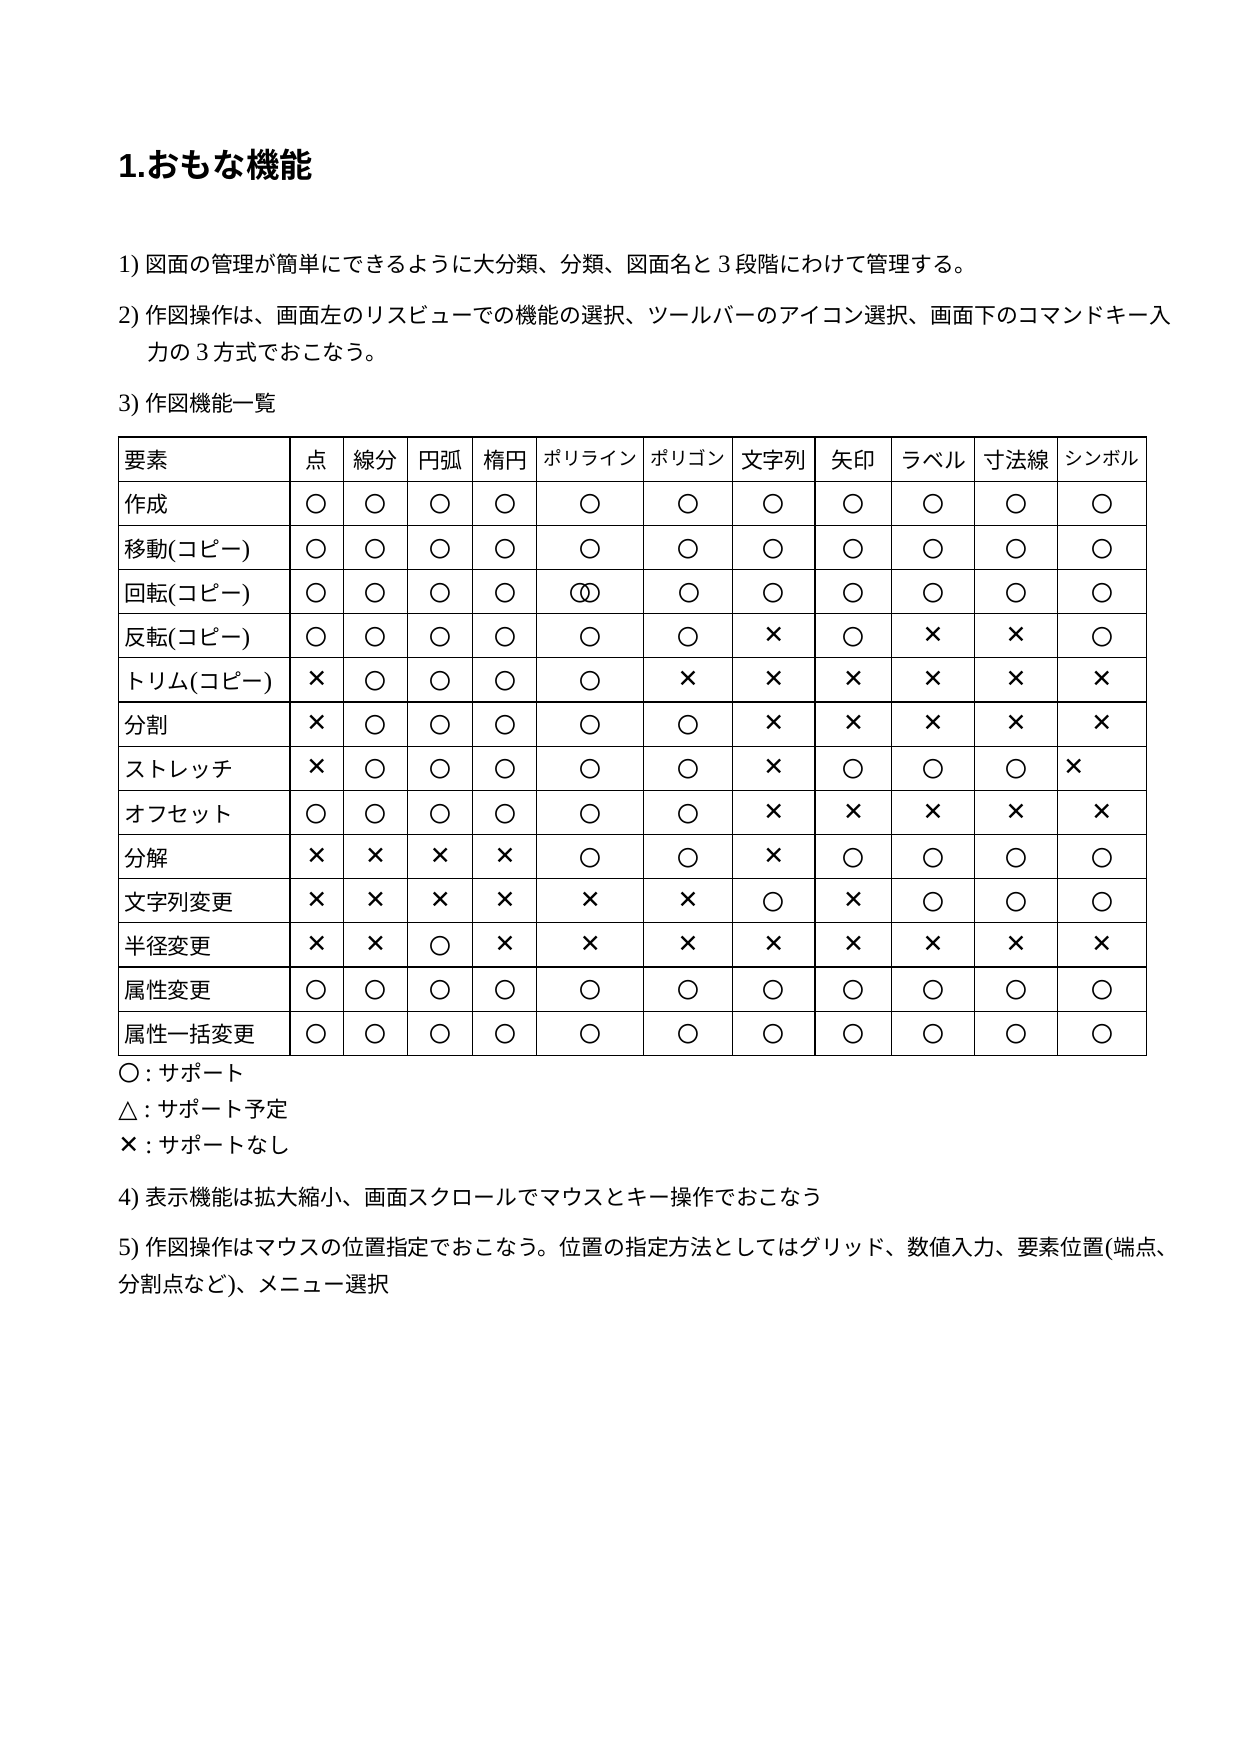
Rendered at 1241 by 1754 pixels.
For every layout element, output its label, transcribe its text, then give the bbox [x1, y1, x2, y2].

table_cell ✕ [1058, 747, 1146, 790]
table_cell ✕ [291, 923, 343, 966]
table_header 線分 [344, 438, 407, 481]
table_cell 〇 [1058, 968, 1146, 1011]
table_header 文字列 [733, 438, 814, 481]
table_cell 〇 [473, 614, 536, 657]
table_cell ✕ [733, 923, 814, 966]
table_cell 〇 [644, 747, 732, 790]
table_cell ✕ [537, 879, 643, 922]
table_cell 〇 [408, 482, 472, 525]
table_cell 〇 [733, 526, 814, 569]
table_cell 〇 [816, 835, 891, 878]
table_cell ✕ [733, 747, 814, 790]
table_cell 回転(コピー) [119, 570, 289, 613]
table_cell 〇 [892, 747, 974, 790]
table_cell ✕ [644, 658, 732, 701]
table_cell 〇 [644, 791, 732, 834]
table_cell 〇 [537, 1012, 643, 1055]
table_cell ✕ [344, 835, 407, 878]
table_cell 〇 [892, 879, 974, 922]
table_cell 〇 [644, 703, 732, 746]
table_cell 〇 [408, 526, 472, 569]
table_cell 〇 [1058, 879, 1146, 922]
table_cell ✕ [1058, 923, 1146, 966]
table_cell ✕ [816, 923, 891, 966]
table_cell 〇 [537, 747, 643, 790]
table_cell ✕ [816, 658, 891, 701]
table_cell 〇 [975, 879, 1057, 922]
text 〇 : サポート △ : サポート予定 ✕ : サポートなし [118, 1056, 1187, 1160]
table_cell 〇 [1058, 526, 1146, 569]
table_cell ✕ [644, 923, 732, 966]
table_cell 〇 [537, 526, 643, 569]
table_cell 〇 [291, 614, 343, 657]
table_cell ✕ [408, 835, 472, 878]
table_cell 〇 [816, 1012, 891, 1055]
table_cell 〇 [1058, 482, 1146, 525]
table_cell 文字列変更 [119, 879, 289, 922]
table_cell ✕ [344, 923, 407, 966]
table_cell 〇 [473, 570, 536, 613]
table_cell 〇 [644, 835, 732, 878]
table_header ラベル [892, 438, 974, 481]
table_cell 〇 [473, 703, 536, 746]
table_cell 〇 [408, 658, 472, 701]
table_header シンボル [1058, 438, 1146, 481]
table_cell ✕ [975, 923, 1057, 966]
table_cell 〇 [892, 835, 974, 878]
table_cell 〇 [1058, 614, 1146, 657]
table_cell 〇 [537, 791, 643, 834]
table_cell ✕ [975, 614, 1057, 657]
table_cell 〇 [344, 482, 407, 525]
table_cell ✕ [291, 747, 343, 790]
table_cell 〇 [291, 482, 343, 525]
table_cell 〇 [473, 658, 536, 701]
table_cell 〇 [892, 968, 974, 1011]
table_cell 〇 [344, 614, 407, 657]
table_cell 〇 [291, 968, 343, 1011]
table_cell ✕ [975, 791, 1057, 834]
table_cell 〇 [975, 526, 1057, 569]
table_cell 〇 [816, 968, 891, 1011]
table_cell 〇 [816, 526, 891, 569]
table_cell 〇 [892, 482, 974, 525]
table_cell 〇 [473, 526, 536, 569]
table_cell 分割 [119, 703, 289, 746]
table_cell 〇 [408, 791, 472, 834]
text 3) 作図機能一覧 [118, 386, 1187, 417]
table_cell ✕ [644, 879, 732, 922]
table_cell 〇 [408, 923, 472, 966]
table_cell 〇 [473, 747, 536, 790]
table_cell 〇 [408, 747, 472, 790]
table_cell 〇 [344, 747, 407, 790]
table_cell 〇 [975, 968, 1057, 1011]
table_cell 〇 [975, 570, 1057, 613]
table_cell 〇 [291, 791, 343, 834]
table_cell 〇 [291, 526, 343, 569]
table_cell ✕ [473, 879, 536, 922]
table_header 要素 [119, 438, 289, 481]
table_cell ✕ [892, 658, 974, 701]
table_cell ✕ [1058, 658, 1146, 701]
table_cell ✕ [892, 791, 974, 834]
table_cell ✕ [892, 923, 974, 966]
table_cell 〇 [473, 1012, 536, 1055]
table_cell ✕ [816, 879, 891, 922]
table_cell 〇 [537, 614, 643, 657]
table_cell ✕ [733, 614, 814, 657]
table_cell 〇 [537, 482, 643, 525]
table_cell 〇 [644, 526, 732, 569]
table_cell ✕ [733, 791, 814, 834]
table_cell 作成 [119, 482, 289, 525]
table_cell 〇 [816, 614, 891, 657]
table_cell 分解 [119, 835, 289, 878]
table_cell 〇 [733, 1012, 814, 1055]
table_cell ✕ [975, 658, 1057, 701]
table_cell 〇 [473, 791, 536, 834]
table_cell 〇 [644, 614, 732, 657]
table_cell 〇 [344, 570, 407, 613]
table_cell 〇 [537, 658, 643, 701]
table_cell 〇 [733, 879, 814, 922]
table_cell オフセット [119, 791, 289, 834]
table_cell 〇 [733, 482, 814, 525]
table_cell ✕ [733, 703, 814, 746]
table_cell 〇 〇 [644, 570, 732, 613]
table_cell ✕ [291, 835, 343, 878]
table_cell 〇 [344, 1012, 407, 1055]
table_cell 〇 [1058, 835, 1146, 878]
table_cell 〇 [644, 482, 732, 525]
table_cell 〇 [733, 570, 814, 613]
table_cell ✕ [473, 835, 536, 878]
table_cell 〇 [344, 703, 407, 746]
subtitle 1.おもな機能 [118, 139, 1187, 187]
table_cell 〇 [291, 570, 343, 613]
table_cell 〇 [344, 968, 407, 1011]
text 1) 図面の管理が簡単にできるように大分類、分類、図面名と3段階にわけて管理する。 [118, 247, 1187, 279]
table_cell 反転(コピー) [119, 614, 289, 657]
table_cell 属性一括変更 [119, 1012, 289, 1055]
table_header 点 [291, 438, 343, 481]
table_cell ✕ [1058, 703, 1146, 746]
table_cell 〇 [1058, 570, 1146, 613]
table_header 楕円 [473, 438, 536, 481]
table_cell 〇 [408, 703, 472, 746]
table_cell 半径変更 [119, 923, 289, 966]
table_cell 属性変更 [119, 968, 289, 1011]
table_cell 〇 [892, 526, 974, 569]
table_cell 〇 [408, 570, 472, 613]
table_cell ✕ [733, 835, 814, 878]
table_cell ストレッチ [119, 747, 289, 790]
table_cell 〇 [975, 482, 1057, 525]
table_cell 〇 [344, 658, 407, 701]
table_cell 〇 [408, 614, 472, 657]
table_cell 〇 [344, 791, 407, 834]
table_cell 〇 [816, 570, 891, 613]
table_cell 〇 [975, 835, 1057, 878]
table_cell 〇 [892, 1012, 974, 1055]
table_cell 〇 [733, 968, 814, 1011]
table_cell ✕ [733, 658, 814, 701]
table_cell 〇 [291, 1012, 343, 1055]
table_cell 〇 [537, 570, 643, 613]
table_cell 〇 [473, 968, 536, 1011]
table_cell ✕ [473, 923, 536, 966]
table_header 円弧 [408, 438, 472, 481]
table_cell 〇 [344, 526, 407, 569]
table_cell 〇 [816, 482, 891, 525]
table_cell ✕ [816, 703, 891, 746]
table_cell 〇 [816, 747, 891, 790]
table_header ポリライン [537, 438, 643, 481]
table_header 矢印 [816, 438, 891, 481]
table_cell 〇 [975, 1012, 1057, 1055]
text 5) 作図操作はマウスの位置指定でおこなう。位置の指定方法としてはグリッド、数値入力、要素位置(端点、分割点など)、メニュー選択 [118, 1230, 1187, 1298]
table_cell 〇 [537, 835, 643, 878]
table_cell 移動(コピー) [119, 526, 289, 569]
table_cell ✕ [537, 923, 643, 966]
table_cell ✕ [408, 879, 472, 922]
table_header ポリゴン [644, 438, 732, 481]
table_cell 〇 [408, 1012, 472, 1055]
table_cell ✕ [1058, 791, 1146, 834]
table_cell ✕ [291, 703, 343, 746]
text 2) 作図操作は、画面左のリスビューでの機能の選択、ツールバーのアイコン選択、画面下のコマンドキー入力の3方式でおこなう。 [118, 298, 1187, 366]
table_cell 〇 [537, 703, 643, 746]
table_cell 〇 [408, 968, 472, 1011]
table_cell 〇 [644, 968, 732, 1011]
table_cell 〇 [975, 747, 1057, 790]
table_cell ✕ [975, 703, 1057, 746]
table_cell ✕ [892, 703, 974, 746]
table_cell ✕ [291, 879, 343, 922]
text 4) 表示機能は拡大縮小、画面スクロールでマウスとキー操作でおこなう [118, 1179, 1187, 1211]
table_cell 〇 [892, 570, 974, 613]
table_cell 〇 [473, 482, 536, 525]
table_cell ✕ [291, 658, 343, 701]
table_cell 〇 [537, 968, 643, 1011]
table_cell トリム(コピー) [119, 658, 289, 701]
table_header 寸法線 [975, 438, 1057, 481]
table_cell ✕ [816, 791, 891, 834]
table_cell ✕ [892, 614, 974, 657]
table_cell 〇 [644, 1012, 732, 1055]
table_cell ✕ [344, 879, 407, 922]
table_cell 〇 [1058, 1012, 1146, 1055]
